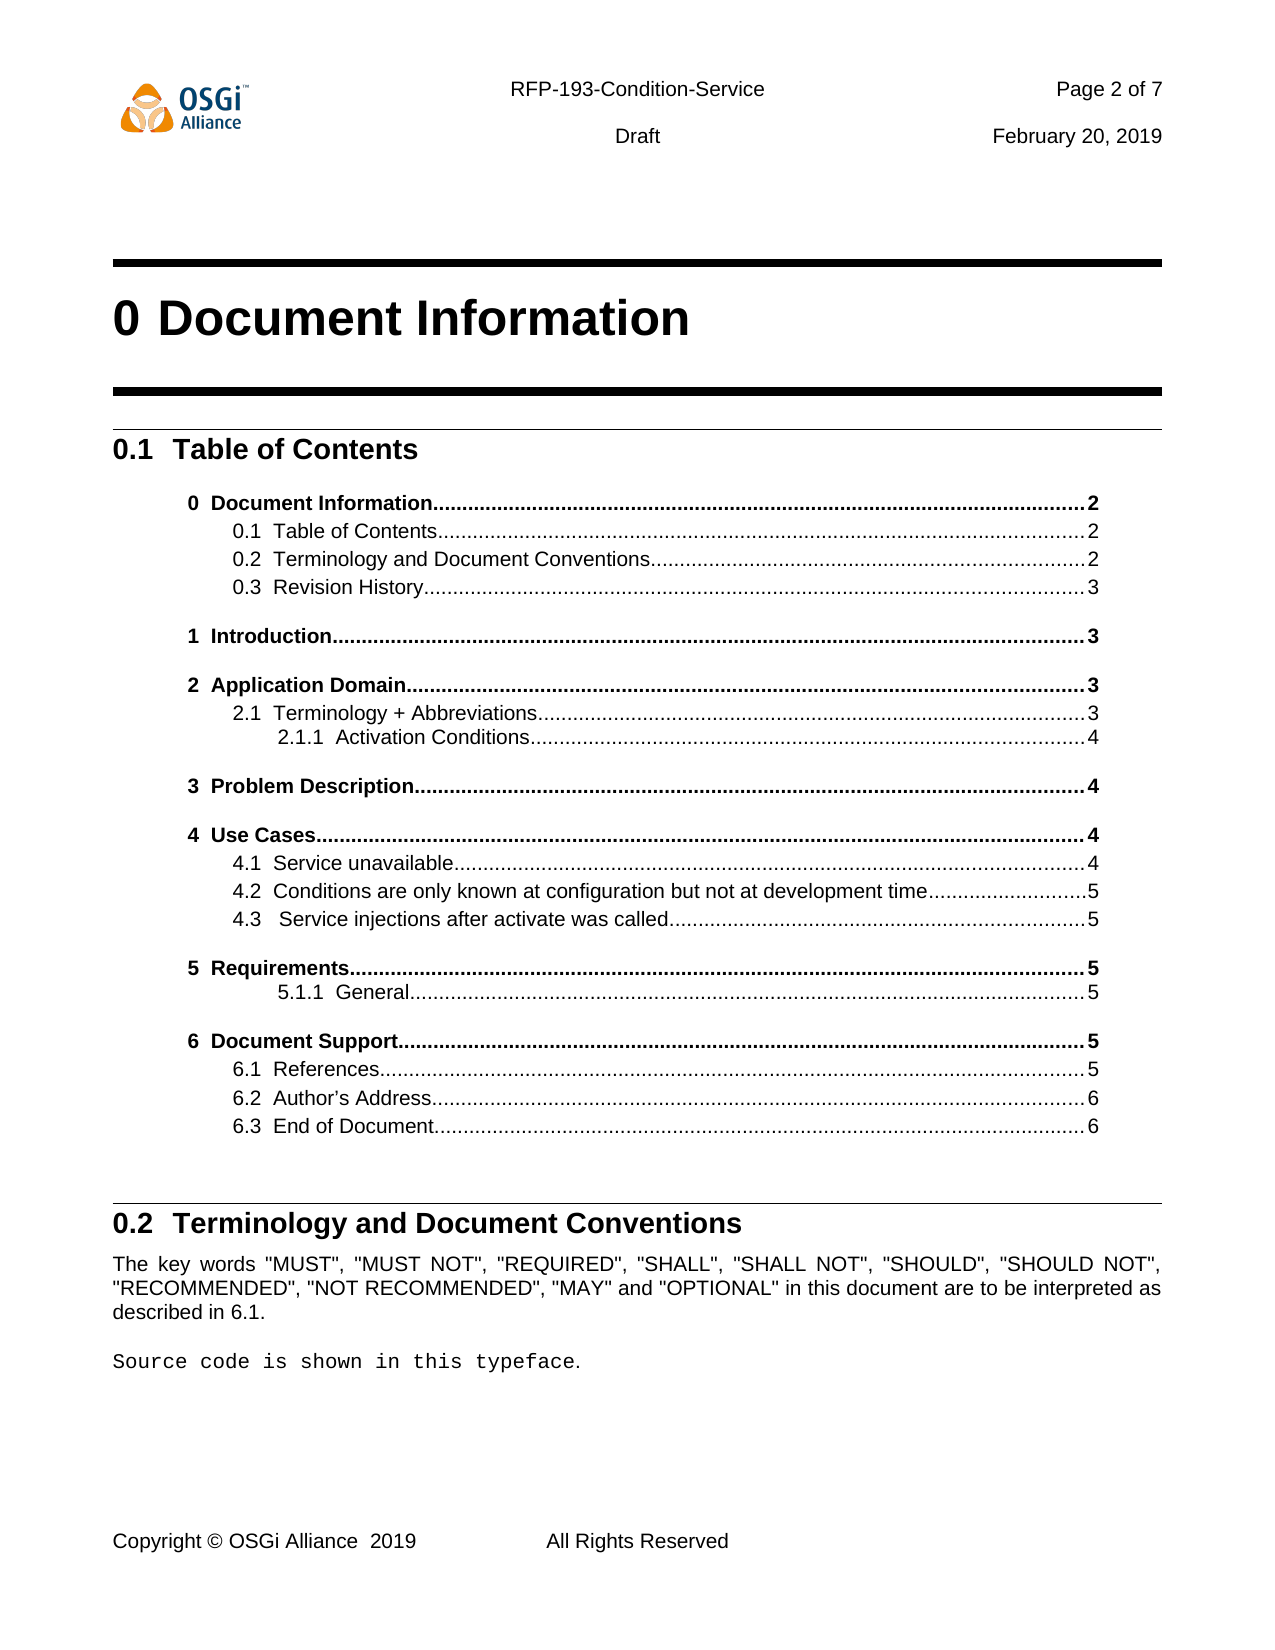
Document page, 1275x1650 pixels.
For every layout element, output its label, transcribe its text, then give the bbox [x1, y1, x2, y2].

text 2 Application Domain 3 [187, 673, 1162, 697]
text 5.1.1 General 5 [277, 980, 1162, 1004]
subtitle Terminology and Document Conventions [112, 1204, 1162, 1240]
text 6.3 End of Document 6 [232, 1113, 1162, 1137]
text 2.1.1 Activation Conditions 4 [277, 725, 1162, 749]
picture [113, 76, 257, 140]
text 4.2 Conditions are only known at configuration but not at development time 5 [232, 879, 1162, 903]
text 0 Document Information 2 [187, 491, 1162, 514]
text Source code is shown in this typeface. [112, 1349, 1162, 1375]
text 6.1 References 5 [232, 1057, 1162, 1081]
text 2.1 Terminology + Abbreviations 3 [232, 701, 1162, 725]
text 6.2 Author’s Address 6 [232, 1085, 1162, 1109]
subtitle Document Information [112, 260, 1162, 396]
text 0.2 Terminology and Document Conventions 2 [232, 547, 1162, 571]
text 4.3 Service injections after activate was called 5 [232, 907, 1162, 931]
text 4.1 Service unavailable 4 [232, 851, 1162, 875]
text 6 Document Support 5 [187, 1029, 1162, 1053]
text 0.1 Table of Contents 2 [232, 519, 1162, 543]
text 0.3 Revision History 3 [232, 575, 1162, 599]
text 5 Requirements 5 [187, 956, 1162, 980]
text 1 Introduction 3 [187, 624, 1162, 648]
text 4 Use Cases 4 [187, 823, 1162, 847]
text The key words "MUST", "MUST NOT", "REQUIRED", "SHALL", "SHALL NOT", "SHOULD", "SHOULD NOT", "RECOMMENDED", "NOT RECOMMENDED", "MAY" and "OPTIONAL" in this document are to be interpreted as described in 6.1. [112, 1252, 1162, 1324]
subtitle Table of Contents [112, 430, 1162, 466]
text 3 Problem Description 4 [187, 774, 1162, 798]
